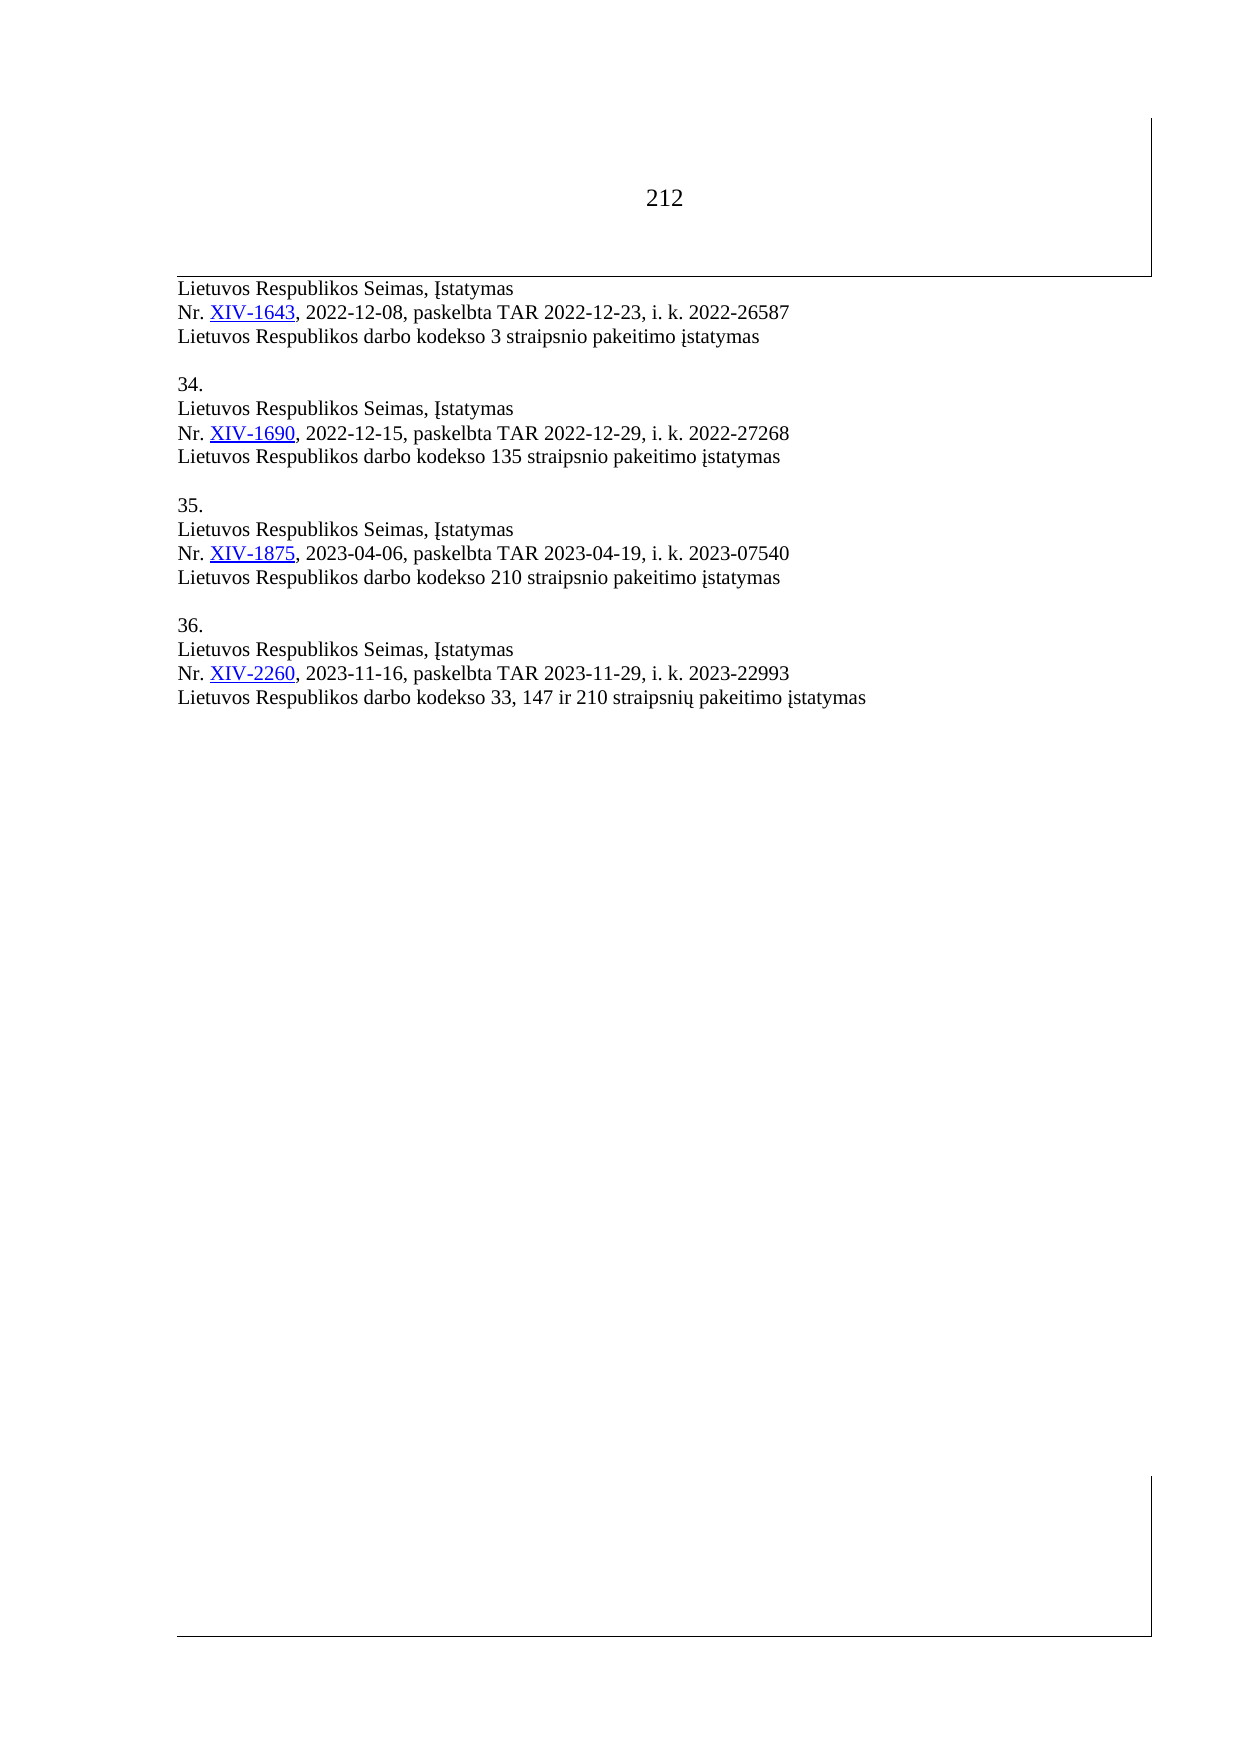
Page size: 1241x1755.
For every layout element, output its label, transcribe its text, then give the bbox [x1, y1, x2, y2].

text 34. [177, 372, 1152, 396]
text Lietuvos Respublikos darbo kodekso 210 straipsnio pakeitimo įstatymas [177, 565, 1152, 589]
text Lietuvos Respublikos Seimas, Įstatymas [177, 517, 1152, 541]
text 35. [177, 493, 1152, 517]
text Nr. XIV-2260, 2023-11-16, paskelbta TAR 2023-11-29, i. k. 2023-22993 [177, 661, 1152, 685]
text Lietuvos Respublikos darbo kodekso 3 straipsnio pakeitimo įstatymas [177, 324, 1152, 348]
text Nr. XIV-1875, 2023-04-06, paskelbta TAR 2023-04-19, i. k. 2023-07540 [177, 541, 1152, 565]
text 36. [177, 613, 1152, 637]
text Lietuvos Respublikos darbo kodekso 33, 147 ir 210 straipsnių pakeitimo įstatymas [177, 685, 1152, 709]
text Lietuvos Respublikos Seimas, Įstatymas [177, 396, 1152, 420]
text Lietuvos Respublikos darbo kodekso 135 straipsnio pakeitimo įstatymas [177, 444, 1152, 468]
text Nr. XIV-1643, 2022-12-08, paskelbta TAR 2022-12-23, i. k. 2022-26587 [177, 300, 1152, 324]
text Lietuvos Respublikos Seimas, Įstatymas [177, 637, 1152, 661]
text Nr. XIV-1690, 2022-12-15, paskelbta TAR 2022-12-29, i. k. 2022-27268 [177, 420, 1152, 444]
text Lietuvos Respublikos Seimas, Įstatymas [177, 276, 1152, 300]
